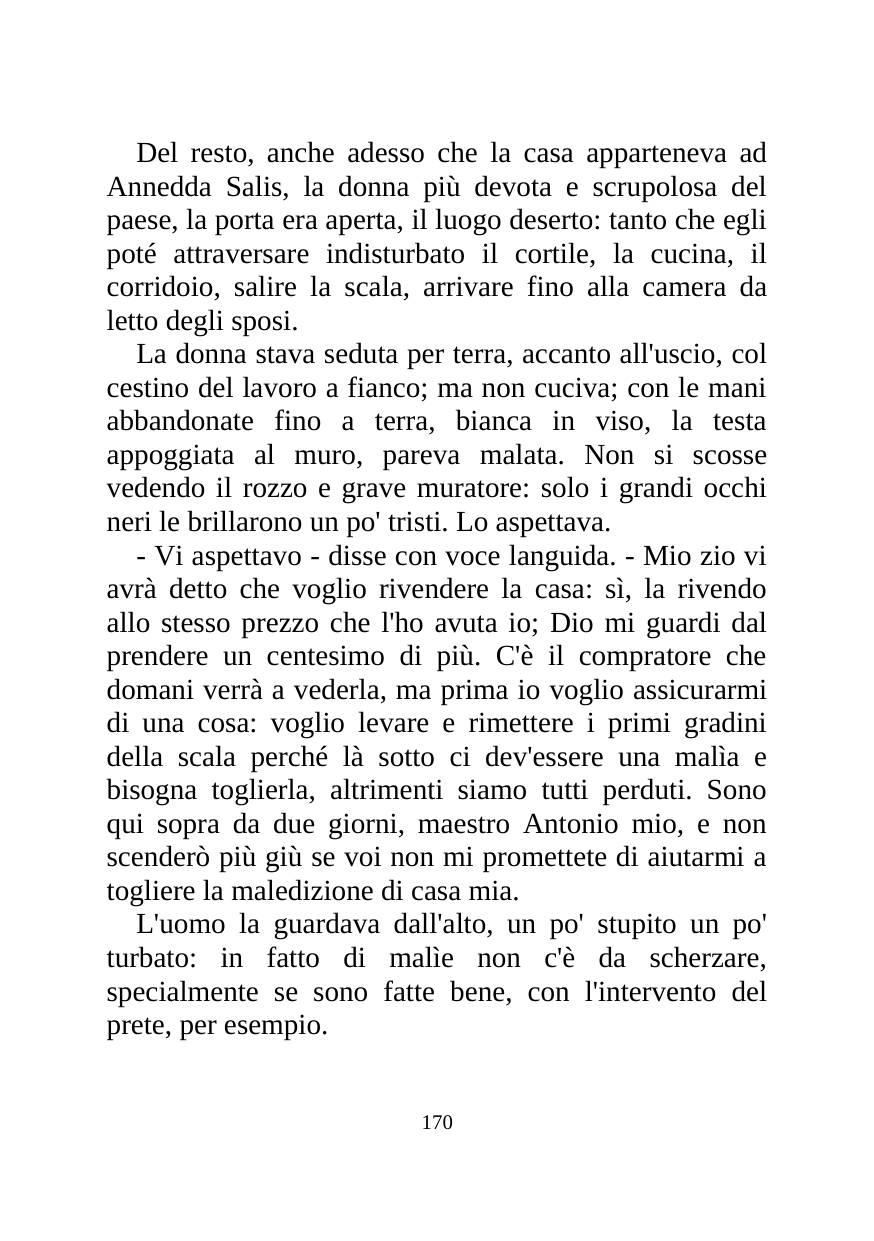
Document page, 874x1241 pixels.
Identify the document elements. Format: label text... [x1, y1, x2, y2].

text Del resto, anche adesso che la casa apparteneva ad Annedda Salis, la donna più devota e scrupolosa del paese, la porta era aperta, il luogo deserto: tanto che egli poté attraversare indisturbato il cortile, la cucina, il corridoio, salire la scala, arrivare fino alla camera da letto degli sposi. [106, 135, 768, 336]
text - Vi aspettavo - disse con voce languida. - Mio zio vi avrà detto che voglio rivendere la casa: sì, la rivendo allo stesso prezzo che l'ho avuta io; Dio mi guardi dal prendere un centesimo di più. C'è il compratore che domani verrà a vederla, ma prima io voglio assicurarmi di una cosa: voglio levare e rimettere i primi gradini della scala perché là sotto ci dev'essere una malìa e bisogna toglierla, altrimenti siamo tutti perduti. Sono qui sopra da due giorni, maestro Antonio mio, e non scenderò più giù se voi non mi promettete di aiutarmi a togliere la maledizione di casa mia. [106, 538, 768, 907]
text L'uomo la guardava dall'alto, un po' stupito un po' turbato: in fatto di malìe non c'è da scherzare, specialmente se sono fatte bene, con l'intervento del prete, per esempio. [106, 907, 768, 1041]
text La donna stava seduta per terra, accanto all'uscio, col cestino del lavoro a fianco; ma non cuciva; con le mani abbandonate fino a terra, bianca in viso, la testa appoggiata al muro, pareva malata. Non si scosse vedendo il rozzo e grave muratore: solo i grandi occhi neri le brillarono un po' tristi. Lo aspettava. [106, 336, 768, 538]
